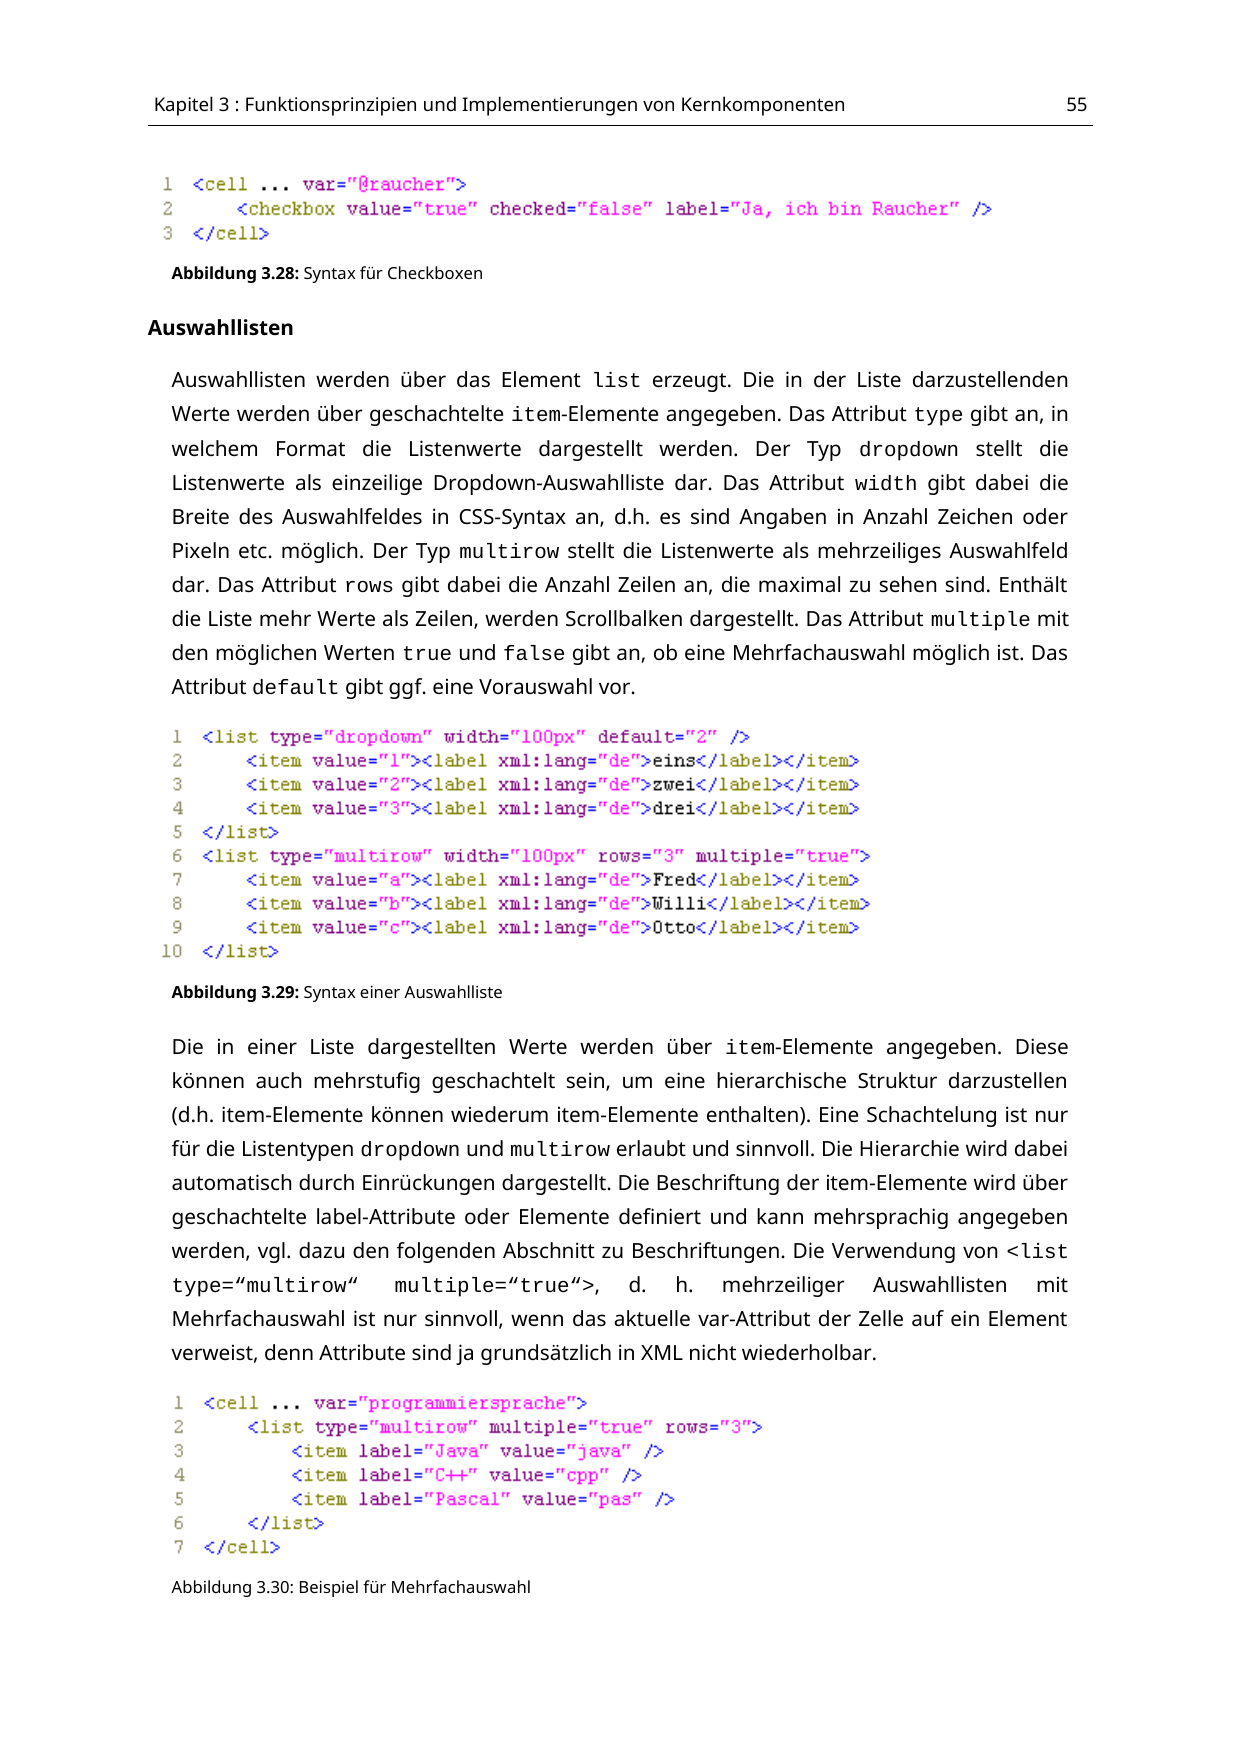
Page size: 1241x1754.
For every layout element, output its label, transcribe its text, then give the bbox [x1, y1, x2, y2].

subtitle Auswahllisten [148, 148, 1092, 342]
text Auswahllisten werden über das Element list erzeugt. Die in der Liste darzustellenden Werte werden über geschachtelte item-Elemente angegeben. Das Attribut type gibt an, in welchem Format die Listenwerte dargestellt werden. Der Typ dropdown stellt die Listenwerte als einzeilige Dropdown-Auswahlliste dar. Das Attribut width gibt dabei die Breite des Auswahlfeldes in CSS-Syntax an, d.h. es sind Angaben in Anzahl Zeichen oder Pixeln etc. möglich. Der Typ multirow stellt die Listenwerte als mehrzeiliges Auswahlfeld dar. Das Attribut rows gibt dabei die Anzahl Zeilen an, die maximal zu sehen sind. Enthält die Liste mehr Werte als Zeilen, werden Scrollbalken dargestellt. Das Attribut multiple mit den möglichen Werten true und false gibt an, ob eine Mehrfachauswahl möglich ist. Das Attribut default gibt ggf. eine Vorauswahl vor. [171, 365, 1069, 701]
text Abbildung 3.30: Beispiel für Mehrfachauswahl [171, 1559, 771, 1598]
text Abbildung 3.28: Syntax für Checkboxen [171, 245, 988, 284]
text Die in einer Liste dargestellten Werte werden über item-Elemente angegeben. Diese können auch mehrstufig geschachtelt sein, um eine hierarchische Struktur darzustellen (d.h. item-Elemente können wiederum item-Elemente enthalten). Eine Schachtelung ist nur für die Listentypen dropdown und multirow erlaubt und sinnvoll. Die Hierarchie wird dabei automatisch durch Einrückungen dargestellt. Die Beschriftung der item-Elemente wird über geschachtelte label-Attribute oder Elemente definiert und kann mehrsprachig angegeben werden, vgl. dazu den folgenden Abschnitt zu Beschriftungen. Die Verwendung von <list type=“multirow“ multiple=“true“>, d. h. mehrzeiliger Auswahllisten mit Mehrfachauswahl ist nur sinnvoll, wenn das aktuelle var-Attribut der Zelle auf ein Element verweist, denn Attribute sind ja grundsätzlich in XML nicht wiederholbar. [148, 713, 1069, 1367]
text Abbildung 3.29: Syntax einer Auswahlliste [171, 964, 890, 1003]
